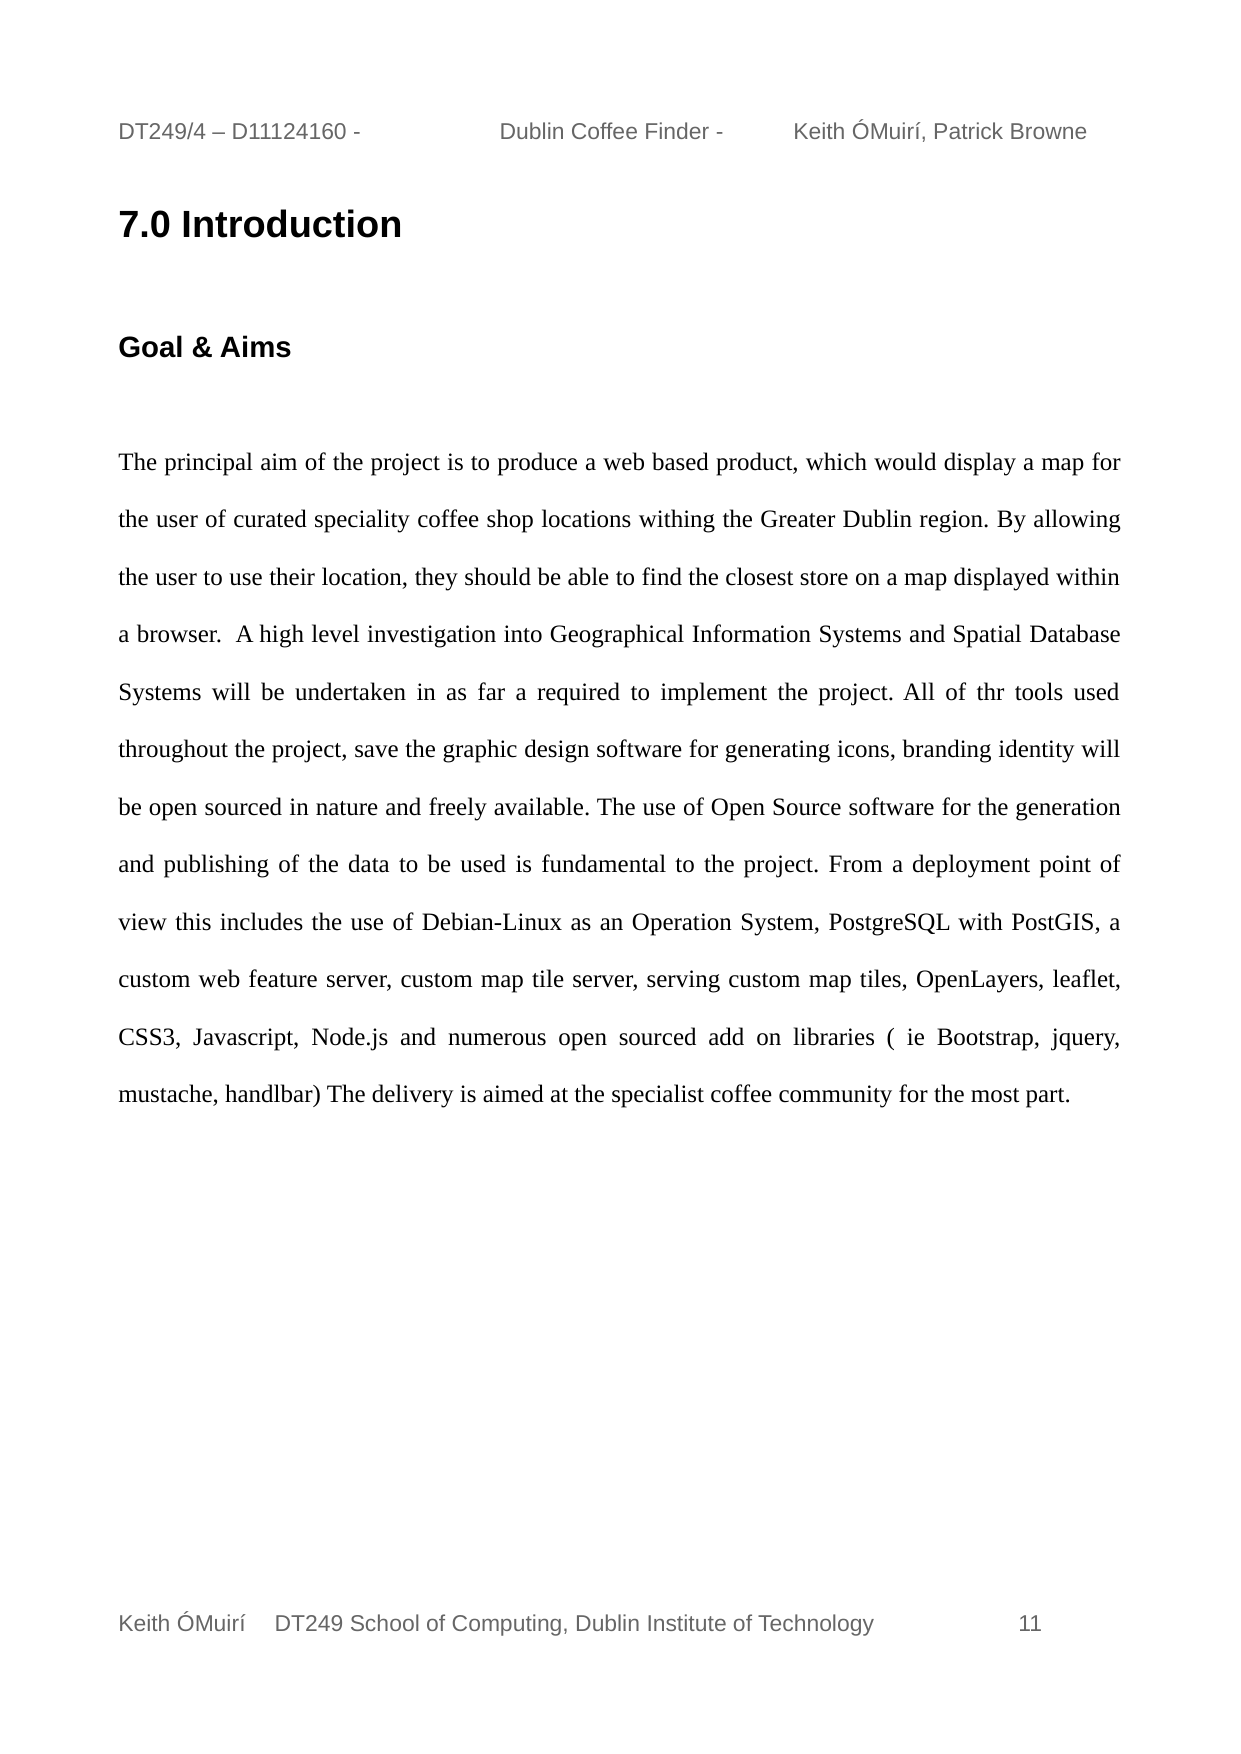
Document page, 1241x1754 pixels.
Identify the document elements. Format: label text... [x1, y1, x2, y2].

subtitle 7.0 Introduction [118, 202, 1122, 246]
subtitle Goal & Aims [118, 330, 1122, 364]
text The principal aim of the project is to produce a web based product, which would display a map for the user of curated speciality coffee shop locations withing the Greater Dublin region. By allowing the user to use their location, they should be able to find the closest store on a map displayed within a browser. A high level investigation into Geographical Information Systems and Spatial Database Systems will be undertaken in as far a required to implement the project. All of thr tools used throughout the project, save the graphic design software for generating icons, branding identity will be open sourced in nature and freely available. The use of Open Source software for the generation and publishing of the data to be used is fundamental to the project. From a deployment point of view this includes the use of Debian-Linux as an Operation System, PostgreSQL with PostGIS, a custom web feature server, custom map tile server, serving custom map tiles, OpenLayers, leaflet, CSS3, Javascript, Node.js and numerous open sourced add on libraries ( ie Bootstrap, jquery, mustache, handlbar) The delivery is aimed at the specialist coffee community for the most part. [118, 447, 1122, 1108]
